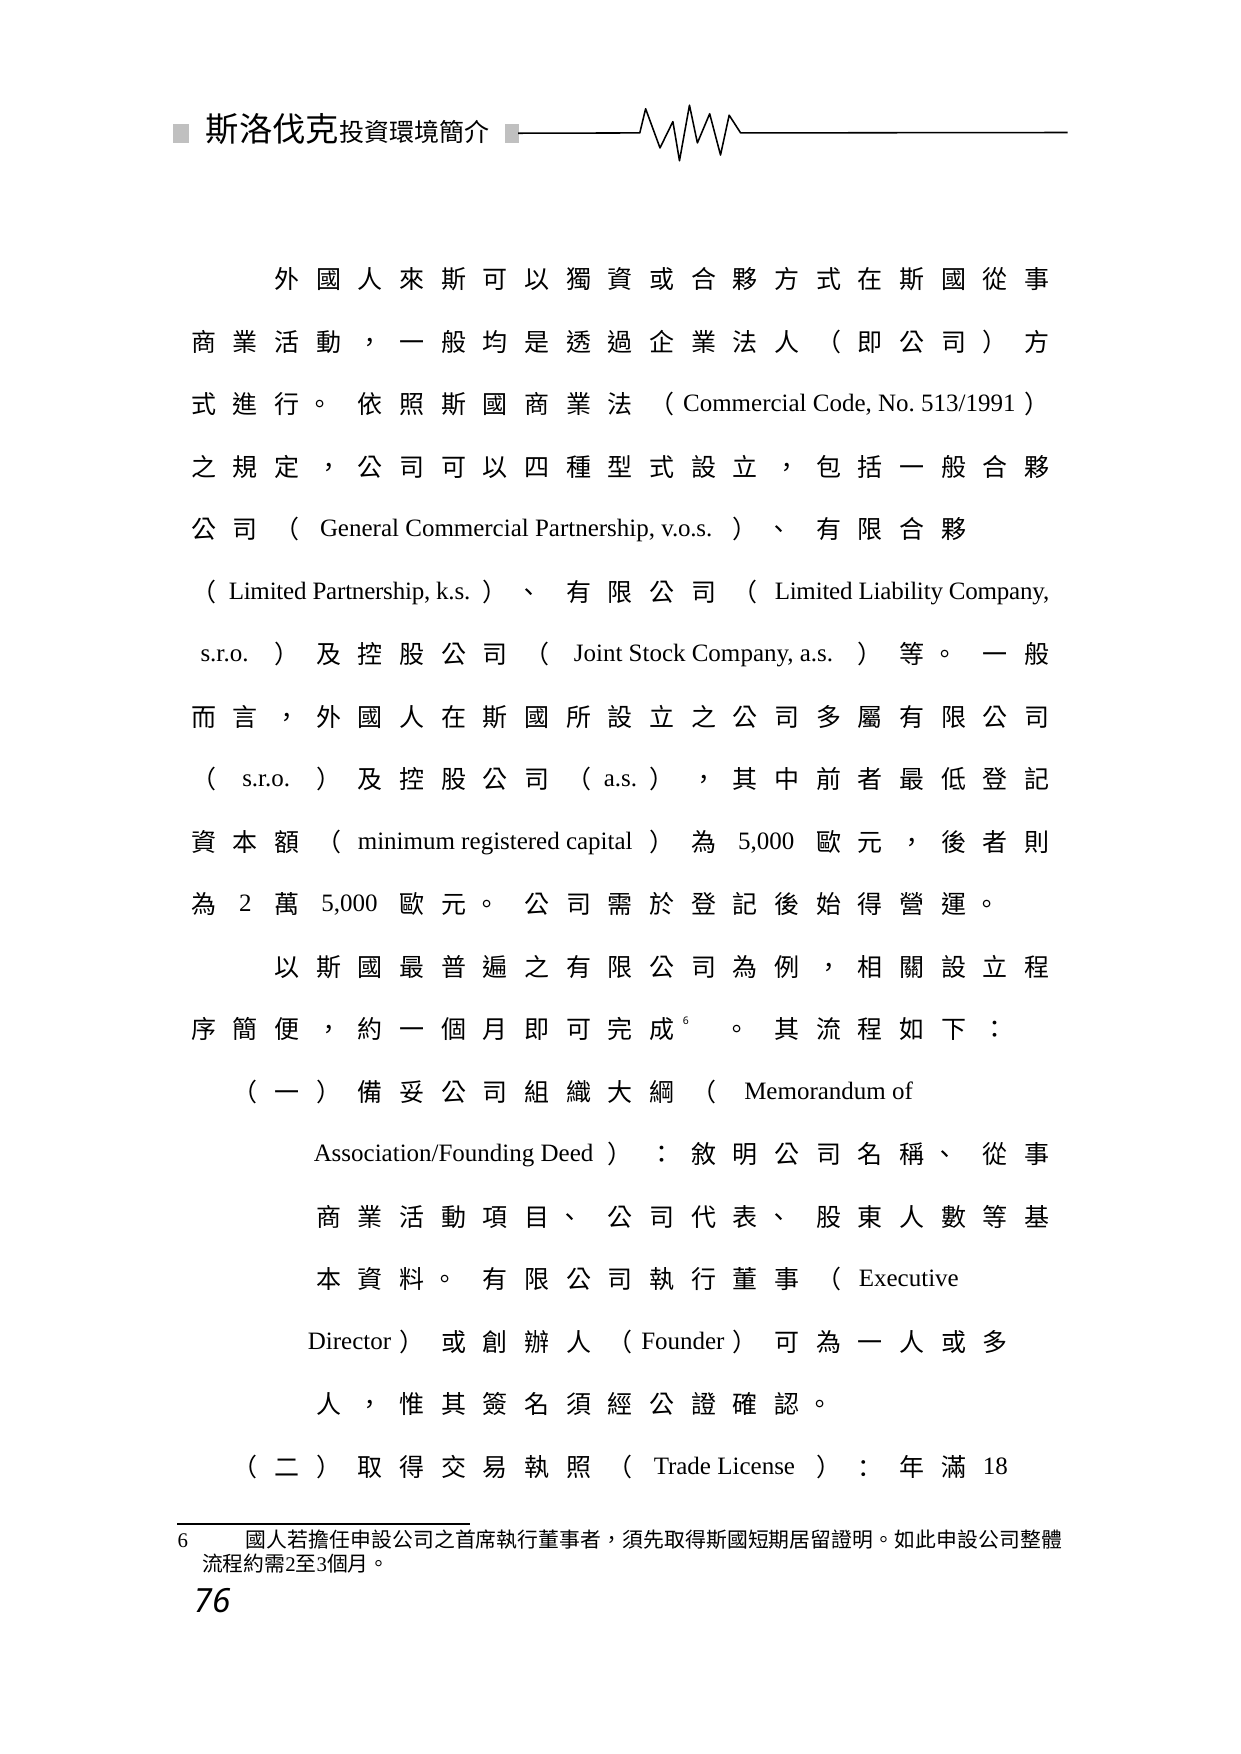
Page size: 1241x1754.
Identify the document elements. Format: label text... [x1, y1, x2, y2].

text 國人若擔任申設公司之首席執行董事者，須先取得斯國短期居留證明。如此申設公司整體流程約需2至3個月。 [177, 1524, 1063, 1577]
text （一）備妥公司組織大綱（Memorandum of Association/Founding Deed）：敘明公司名稱、從事商業活動項目、公司代表、股東人數等基本資料。有限公司執行董事（Executive Director）或創辦人（Founder）可為一人或多人，惟其簽名須經公證確認。 [207, 1049, 1058, 1424]
text 外國人來斯可以獨資或合夥方式在斯國從事商業活動，一般均是透過企業法人（即公司）方式進行。依照斯國商業法（Commercial Code, No. 513/1991）之規定，公司可以四種型式設立，包括一般合夥公司（General Commercial Partnership, v.o.s.）、有限合夥（Limited Partnership, k.s.）、有限公司（Limited Liability Company, s.r.o.）及控股公司（Joint Stock Company, a.s.）等。一般而言，外國人在斯國所設立之公司多屬有限公司（s.r.o.）及控股公司（a.s.），其中前者最低登記資本額（minimum registered capital）為5,000歐元，後者則為2萬5,000歐元。公司需於登記後始得營運。 [183, 236, 1058, 924]
text 以斯國最普遍之有限公司為例，相關設立程序簡便，約一個月即可完成。其流程如下： [183, 924, 1058, 1049]
text （二）取得交易執照（Trade License）：年滿18 [207, 1424, 1058, 1486]
